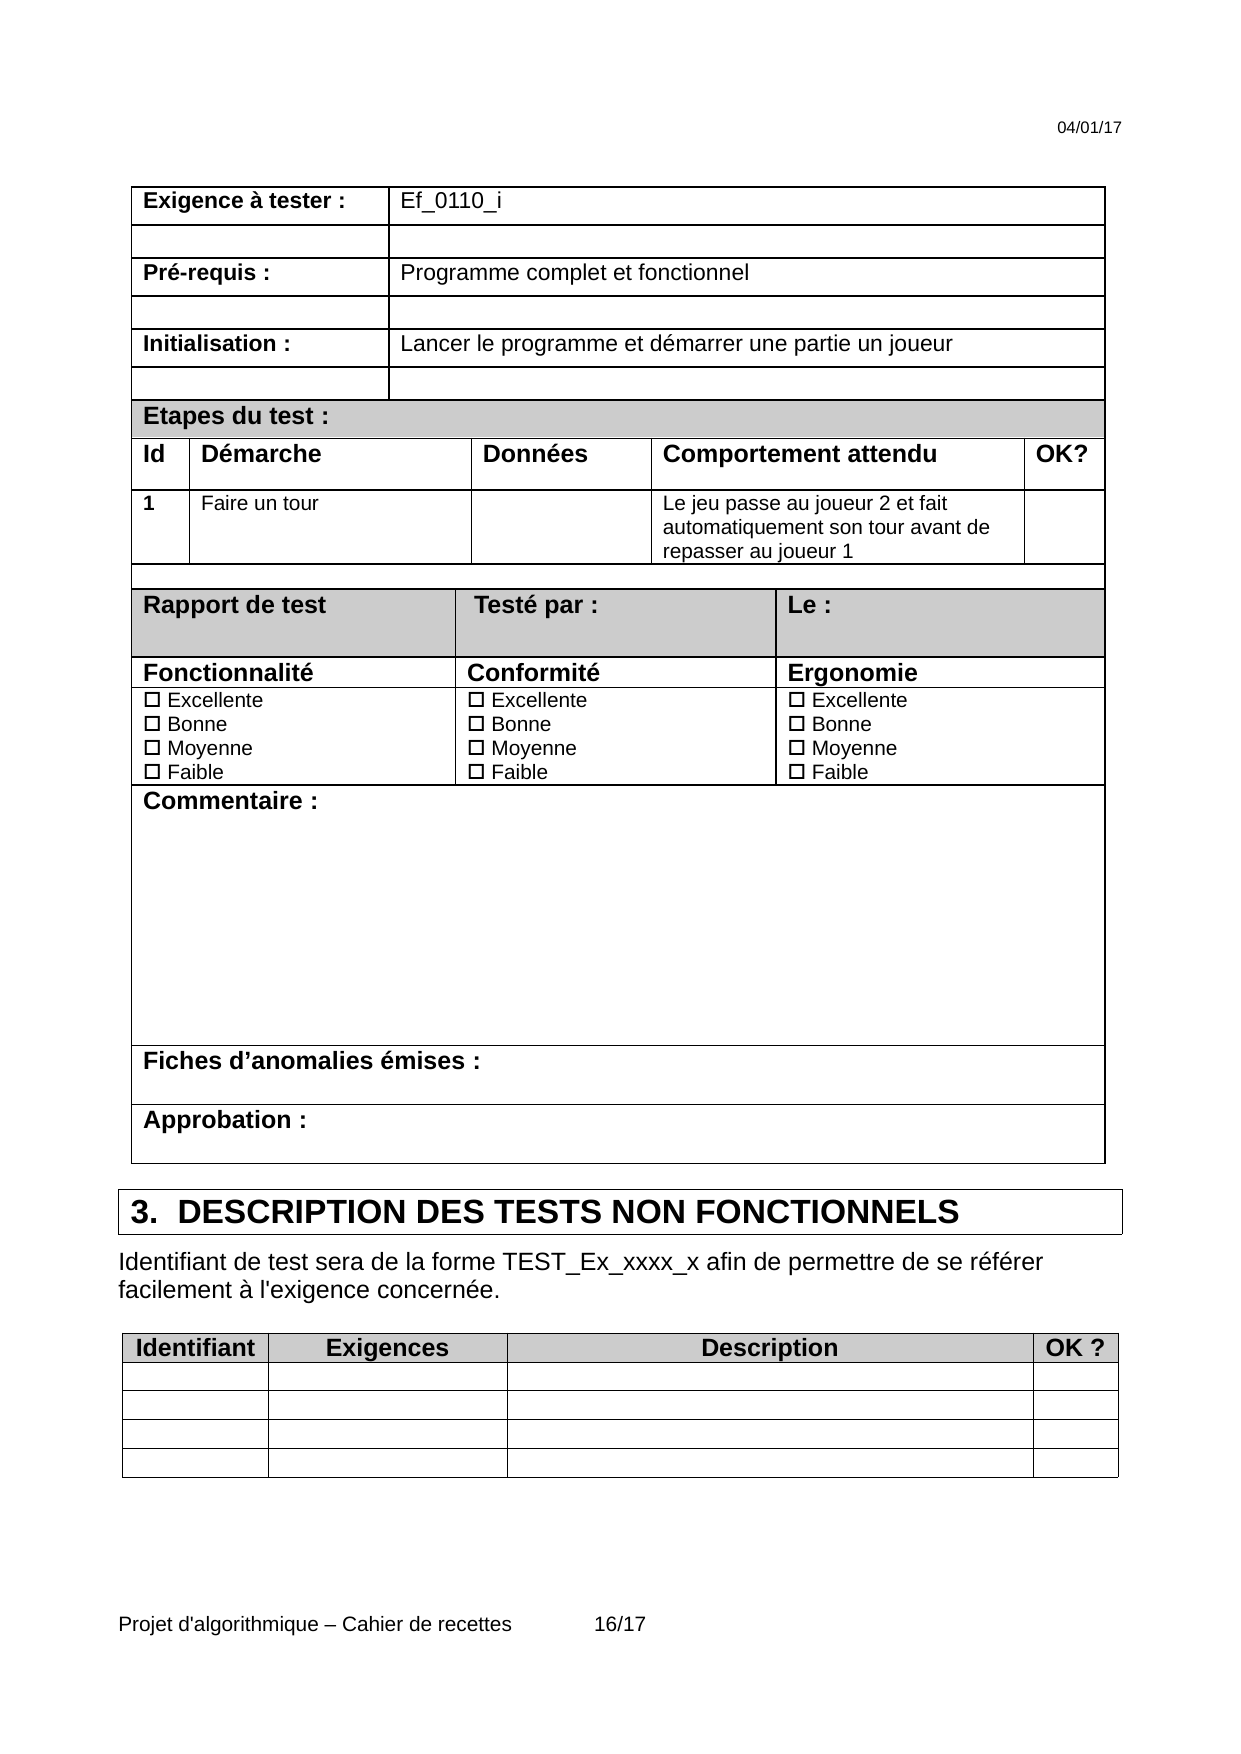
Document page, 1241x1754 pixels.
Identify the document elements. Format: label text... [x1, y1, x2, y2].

table_cell Démarche [190, 439, 471, 489]
text Identifiant de test sera de la forme TEST_Ex_xxxx_x afin de permettre de se référer facilement à l'exigence concernée. [118, 1246, 1122, 1304]
table_cell [1034, 1449, 1118, 1477]
table_cell □ Excellente □ Bonne □ Moyenne □ Faible [132, 688, 455, 784]
table_cell [123, 1363, 268, 1390]
subtitle DESCRIPTION DES TESTS NON FONCTIONNELS [119, 1190, 1122, 1234]
table_header Exigences [269, 1334, 507, 1362]
table_cell 1 [132, 491, 189, 563]
table_cell Etapes du test : [132, 401, 1104, 437]
table_cell [269, 1420, 507, 1448]
table_cell Données [472, 439, 651, 489]
table_cell [269, 1391, 507, 1419]
table_cell Pré-requis : [132, 259, 388, 295]
table_cell Comportement attendu [652, 439, 1024, 489]
table_cell [123, 1420, 268, 1448]
table_cell Testé par : [456, 590, 775, 656]
table_cell [132, 565, 1104, 588]
table_cell Id [132, 439, 189, 489]
table_cell Le jeu passe au joueur 2 et fait automatiquement son tour avant de repasser au joueur 1 [652, 491, 1024, 563]
table_cell [508, 1391, 1033, 1419]
table_cell Lancer le programme et démarrer une partie un joueur [390, 330, 1104, 366]
table_cell [508, 1420, 1033, 1448]
table_cell [1025, 491, 1104, 563]
table_cell [132, 226, 388, 257]
table_cell Conformité [456, 658, 775, 686]
table_cell □ Excellente □ Bonne □ Moyenne □ Faible [777, 688, 1104, 784]
table_cell [390, 297, 1104, 328]
table_cell [390, 368, 1104, 399]
table_cell [269, 1449, 507, 1477]
table_cell Rapport de test [132, 590, 455, 656]
table_cell [123, 1449, 268, 1477]
table_cell Programme complet et fonctionnel [390, 259, 1104, 295]
table_cell [472, 491, 651, 563]
table_cell [132, 297, 388, 328]
table_cell [1034, 1363, 1118, 1390]
table_cell [269, 1363, 507, 1390]
table_cell Fonctionnalité [132, 658, 455, 686]
table_cell [132, 368, 388, 399]
table_cell Fiches d’anomalies émises : [132, 1046, 1104, 1104]
table_cell □ Excellente □ Bonne □ Moyenne □ Faible [456, 688, 775, 784]
table_cell Le : [777, 590, 1104, 656]
table_cell Faire un tour [190, 491, 471, 563]
table_header OK ? [1034, 1334, 1118, 1362]
table_cell [390, 226, 1104, 257]
table_cell [1034, 1420, 1118, 1448]
table_cell Approbation : [132, 1105, 1104, 1163]
table_cell [508, 1363, 1033, 1390]
table_cell Commentaire : [132, 786, 1104, 1044]
table_cell [123, 1391, 268, 1419]
table_cell OK? [1025, 439, 1104, 489]
table_header Identifiant [123, 1334, 268, 1362]
table_cell Ef_0110_i [390, 188, 1104, 224]
table_cell Initialisation : [132, 330, 388, 366]
table_cell [508, 1449, 1033, 1477]
table_cell Ergonomie [777, 658, 1104, 686]
table_header Description [508, 1334, 1033, 1362]
table_cell [1034, 1391, 1118, 1419]
table_cell Exigence à tester : [132, 188, 388, 224]
